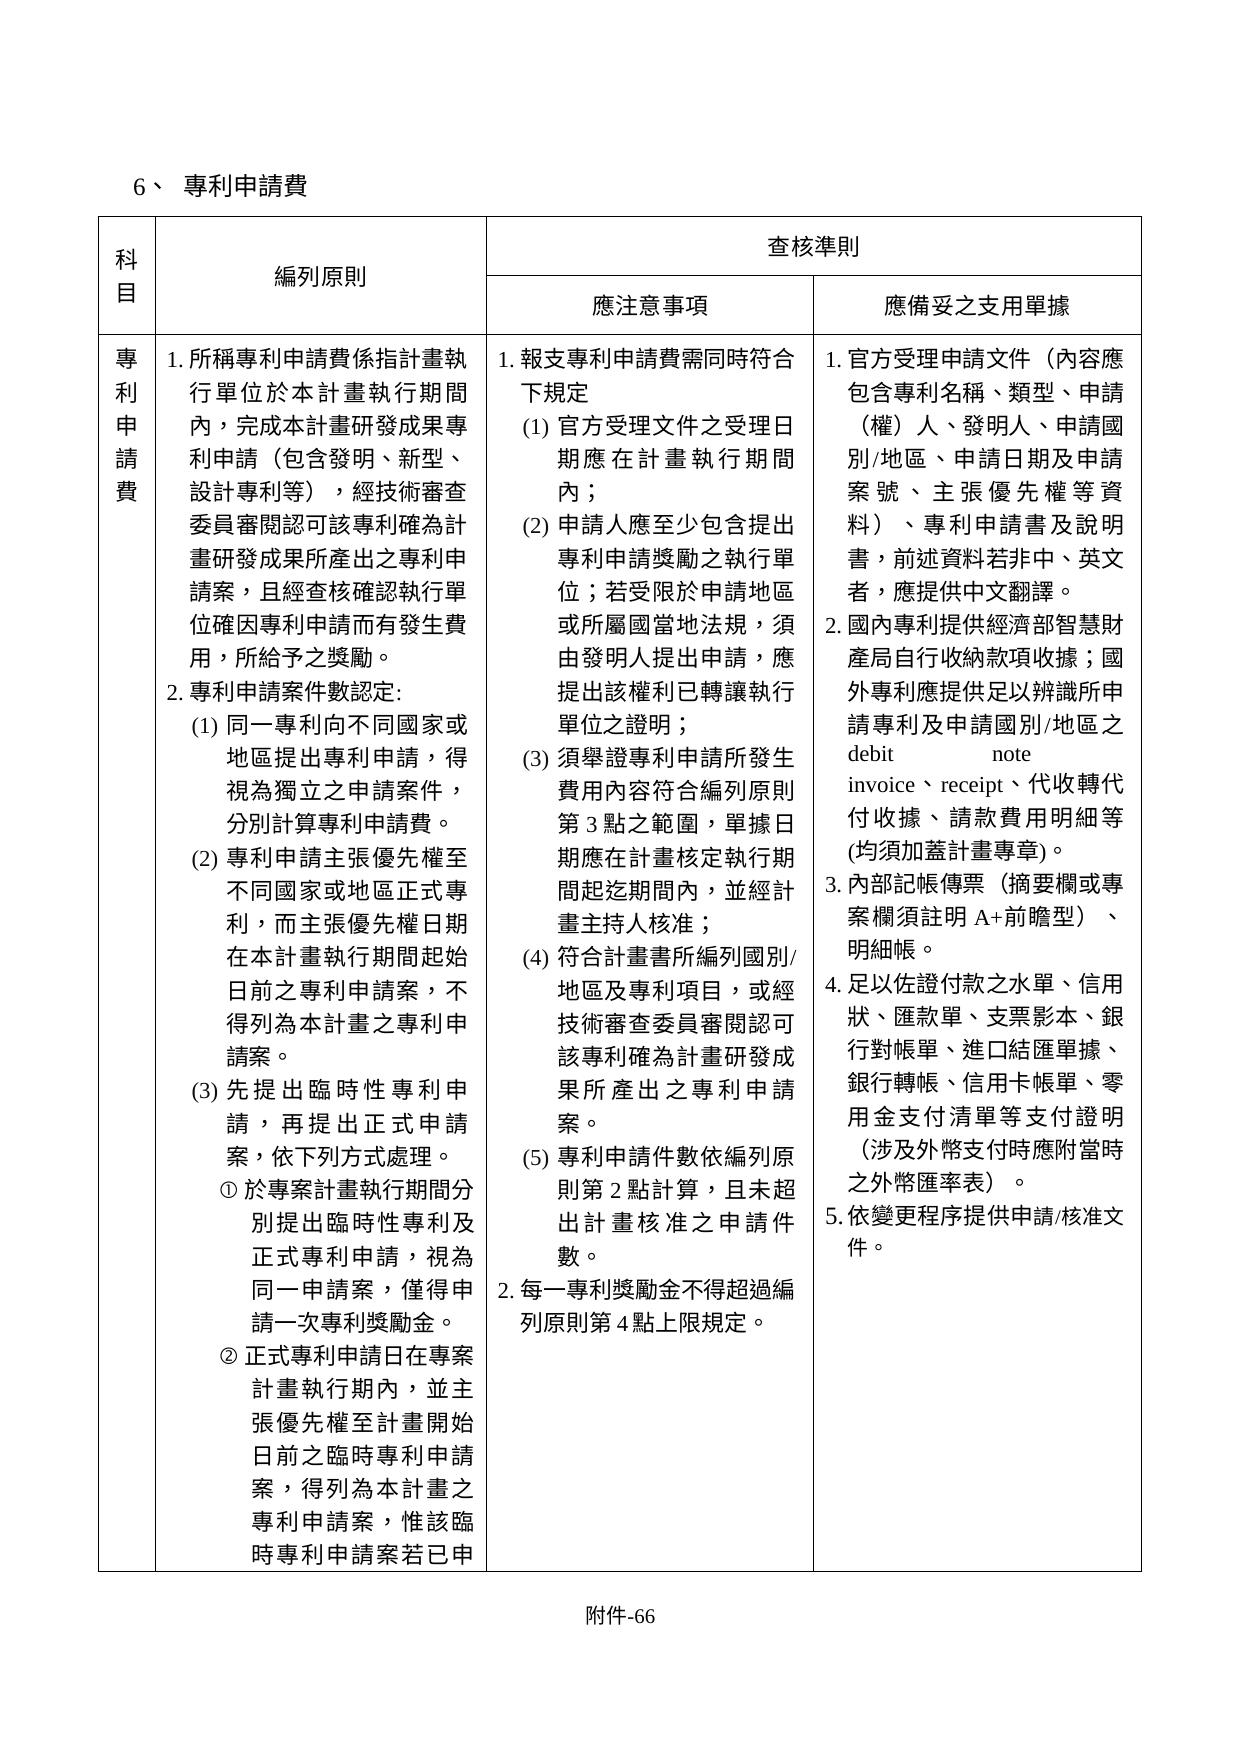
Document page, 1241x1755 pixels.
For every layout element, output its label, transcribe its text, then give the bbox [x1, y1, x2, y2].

table_cell 應注意事項 [487, 276, 813, 334]
list 專利申請費 [133, 162, 1107, 203]
table_cell 應備妥之支用單據 [814, 276, 1141, 334]
table_cell 報支專利申請費需同時符合下規定 官方受理文件之受理日期應在計畫執行期間內； 申請人應至少包含提出專利申請獎勵之執行單位；若受限於申請地區或所屬國當地法規，須由發明人提出申請，應提出該權利已轉讓執行單位之證明； 須舉證專利申請所發生費用內容符合編列原則第3點之範圍，單據日期應在計畫核定執行期間起迄期間內，並經計畫主持人核准； 符合計畫書所編列國別/地區及專利項目，或經技術審查委員審閱認可該專利確為計畫研發成果所產出之專利申請案。 專利申請件數依編列原則第2點計算，且未超出計畫核准之申請件數。 每一專利獎勵金不得超過編列原則第4點上限規定。 [487, 335, 813, 1571]
table_header 科目 [99, 217, 155, 334]
table_header 查核準則 [487, 217, 1141, 275]
table_header 編列原則 [156, 217, 486, 334]
table_cell 官方受理申請文件（內容應包含專利名稱、類型、申請（權）人、發明人、申請國別/地區、申請日期及申請案號、主張優先權等資料）、專利申請書及說明書，前述資料若非中、英文者，應提供中文翻譯。 國內專利提供經濟部智慧財產局自行收納款項收據；國外專利應提供足以辨識所申請專利及申請國別/地區之debit note、invoice、receipt、代收轉代付收據、請款費用明細等(均須加蓋計畫專章)。 內部記帳傳票（摘要欄或專案欄須註明A+前瞻型）、明細帳。 足以佐證付款之水單、信用狀、匯款單、支票影本、銀行對帳單、進口結匯單據、銀行轉帳、信用卡帳單、零用金支付清單等支付證明（涉及外幣支付時應附當時之外幣匯率表）。 依變更程序提供申請/核准文件。 [814, 335, 1141, 1571]
table_cell 所稱專利申請費係指計畫執行單位於本計畫執行期間內，完成本計畫研發成果專利申請（包含發明、新型、設計專利等），經技術審查委員審閱認可該專利確為計畫研發成果所產出之專利申請案，且經查核確認執行單位確因專利申請而有發生費用，所給予之獎勵。 專利申請案件數認定: 同一專利向不同國家或地區提出專利申請，得視為獨立之申請案件，分別計算專利申請費。 專利申請主張優先權至不同國家或地區正式專利，而主張優先權日期在本計畫執行期間起始日前之專利申請案，不得列為本計畫之專利申請案。 先提出臨時性專利申請，再提出正式申請案，依下列方式處理。  於專案計畫執行期間分別提出臨時性專利及正式專利申請，視為同一申請案，僅得申請一次專利獎勵金。  正式專利申請日在專案計畫執行期內，並主張優先權至計畫開始日前之臨時專利申請案，得列為本計畫之專利申請案，惟該臨時專利申請案若已申 [156, 335, 486, 1571]
table_cell 專利申請費 [99, 335, 155, 1571]
